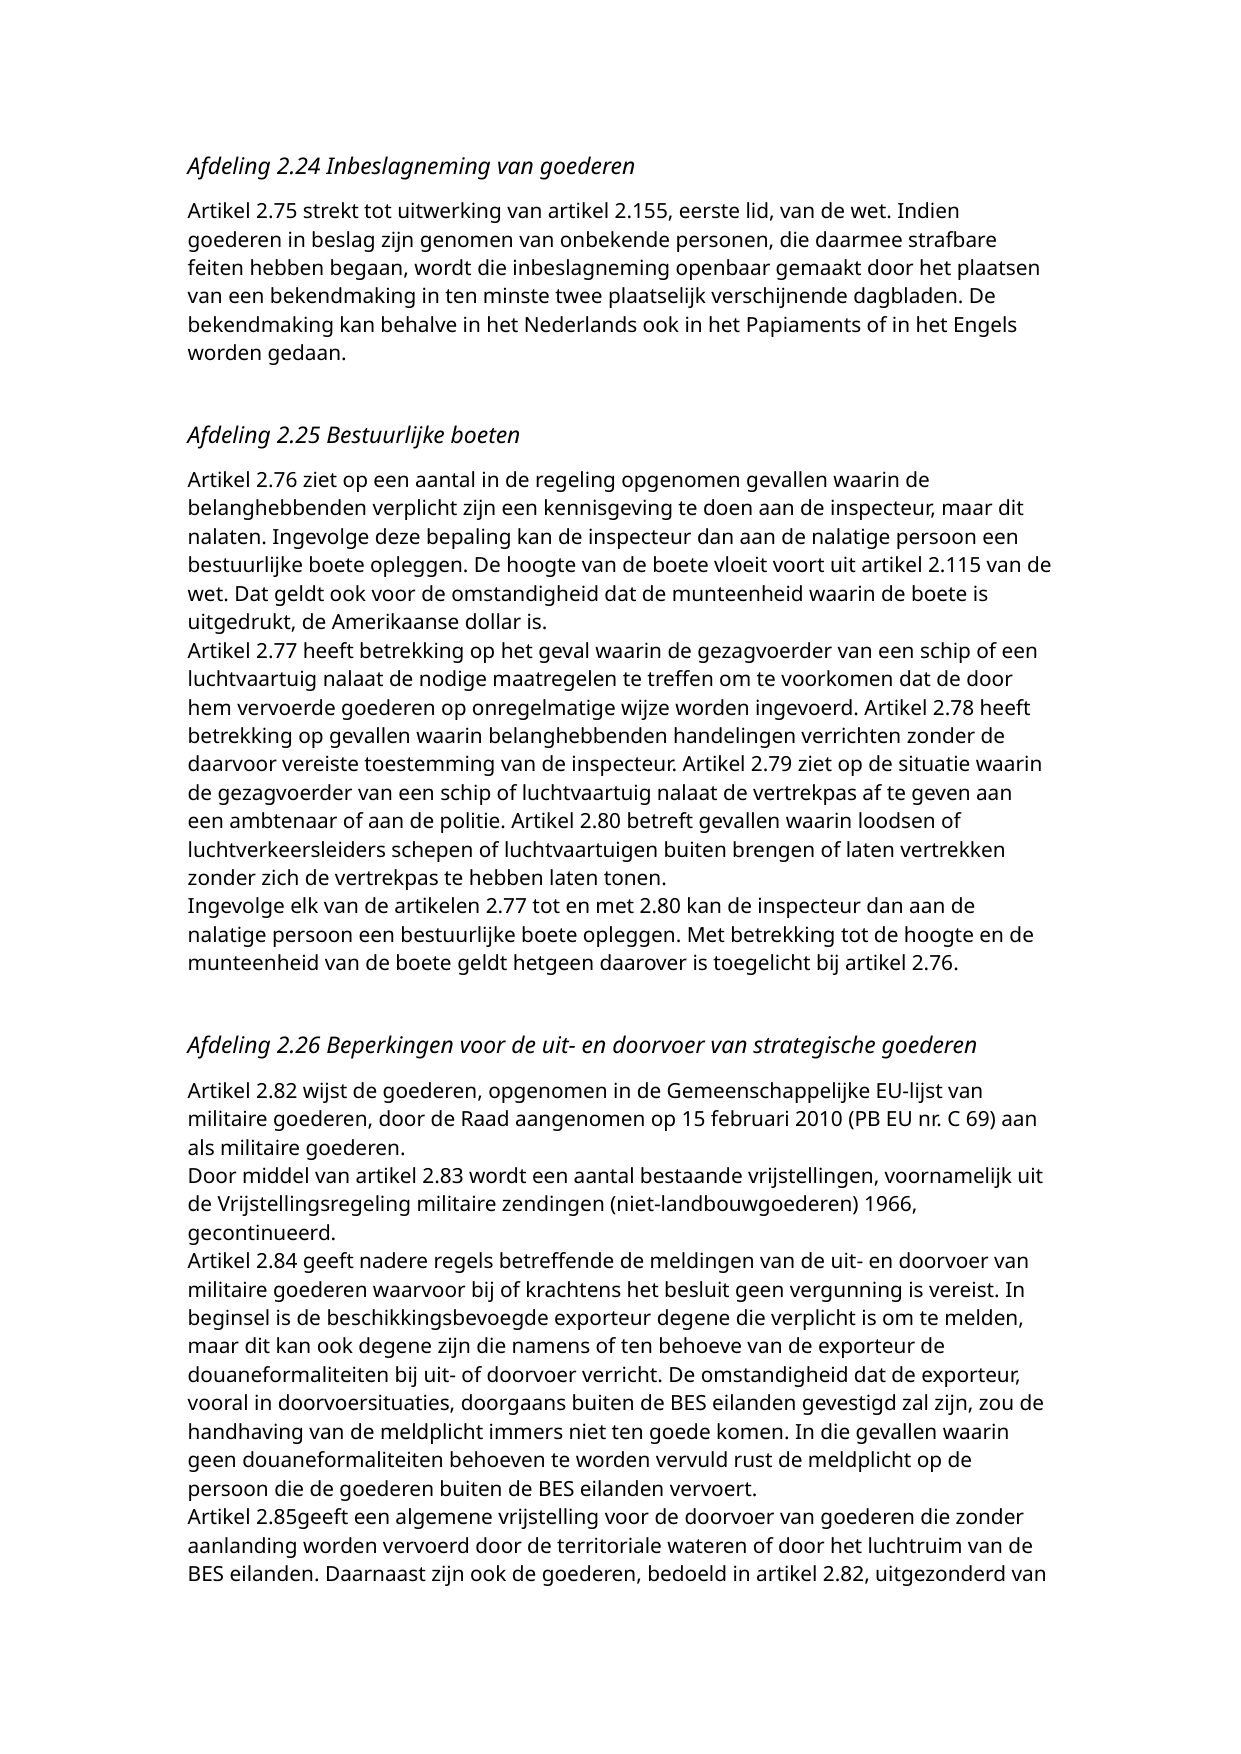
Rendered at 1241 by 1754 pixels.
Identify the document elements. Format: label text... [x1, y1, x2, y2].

text Artikel 2.85geeft een algemene vrijstelling voor de doorvoer van goederen die zonder aanlanding worden vervoerd door de territoriale wateren of door het luchtruim van de BES eilanden. Daarnaast zijn ook de goederen, bedoeld in artikel 2.82, uitgezonderd van [187, 1502, 1053, 1588]
text Ingevolge elk van de artikelen 2.77 tot en met 2.80 kan de inspecteur dan aan de nalatige persoon een bestuurlijke boete opleggen. Met betrekking tot de hoogte en de munteenheid van de boete geldt hetgeen daarover is toegelicht bij artikel 2.76. [187, 892, 1053, 977]
text Artikel 2.75 strekt tot uitwerking van artikel 2.155, eerste lid, van de wet. Indien goederen in beslag zijn genomen van onbekende personen, die daarmee strafbare feiten hebben begaan, wordt die inbeslagneming openbaar gemaakt door het plaatsen van een bekendmaking in ten minste twee plaatselijk verschijnende dagbladen. De bekendmaking kan behalve in het Nederlands ook in het Papiaments of in het Engels worden gedaan. [187, 196, 1053, 367]
text Artikel 2.76 ziet op een aantal in de regeling opgenomen gevallen waarin de belanghebbenden verplicht zijn een kennisgeving te doen aan de inspecteur, maar dit nalaten. Ingevolge deze bepaling kan de inspecteur dan aan de nalatige persoon een bestuurlijke boete opleggen. De hoogte van de boete vloeit voort uit artikel 2.115 van de wet. Dat geldt ook voor de omstandigheid dat de munteenheid waarin de boete is uitgedrukt, de Amerikaanse dollar is. [187, 465, 1053, 636]
subtitle Afdeling 2.25 Bestuurlijke boeten [187, 419, 1053, 450]
text Door middel van artikel 2.83 wordt een aantal bestaande vrijstellingen, voornamelijk uit de Vrijstellingsregeling militaire zendingen (niet-landbouwgoederen) 1966, gecontinueerd. [187, 1161, 1053, 1246]
subtitle Afdeling 2.24 Inbeslagneming van goederen [187, 150, 1053, 181]
subtitle Afdeling 2.26 Beperkingen voor de uit- en doorvoer van strategische goederen [187, 1029, 1053, 1061]
text Artikel 2.82 wijst de goederen, opgenomen in de Gemeenschappelijke EU-lijst van militaire goederen, door de Raad aangenomen op 15 februari 2010 (PB EU nr. C 69) aan als militaire goederen. [187, 1076, 1053, 1161]
text Artikel 2.77 heeft betrekking op het geval waarin de gezagvoerder van een schip of een luchtvaartuig nalaat de nodige maatregelen te treffen om te voorkomen dat de door hem vervoerde goederen op onregelmatige wijze worden ingevoerd. Artikel 2.78 heeft betrekking op gevallen waarin belanghebbenden handelingen verrichten zonder de daarvoor vereiste toestemming van de inspecteur. Artikel 2.79 ziet op de situatie waarin de gezagvoerder van een schip of luchtvaartuig nalaat de vertrekpas af te geven aan een ambtenaar of aan de politie. Artikel 2.80 betreft gevallen waarin loodsen of luchtverkeersleiders schepen of luchtvaartuigen buiten brengen of laten vertrekken zonder zich de vertrekpas te hebben laten tonen. [187, 636, 1053, 892]
text Artikel 2.84 geeft nadere regels betreffende de meldingen van de uit- en doorvoer van militaire goederen waarvoor bij of krachtens het besluit geen vergunning is vereist. In beginsel is de beschikkingsbevoegde exporteur degene die verplicht is om te melden, maar dit kan ook degene zijn die namens of ten behoeve van de exporteur de douaneformaliteiten bij uit- of doorvoer verricht. De omstandigheid dat de exporteur, vooral in doorvoersituaties, doorgaans buiten de BES eilanden gevestigd zal zijn, zou de handhaving van de meldplicht immers niet ten goede komen. In die gevallen waarin geen douaneformaliteiten behoeven te worden vervuld rust de meldplicht op de persoon die de goederen buiten de BES eilanden vervoert. [187, 1246, 1053, 1502]
